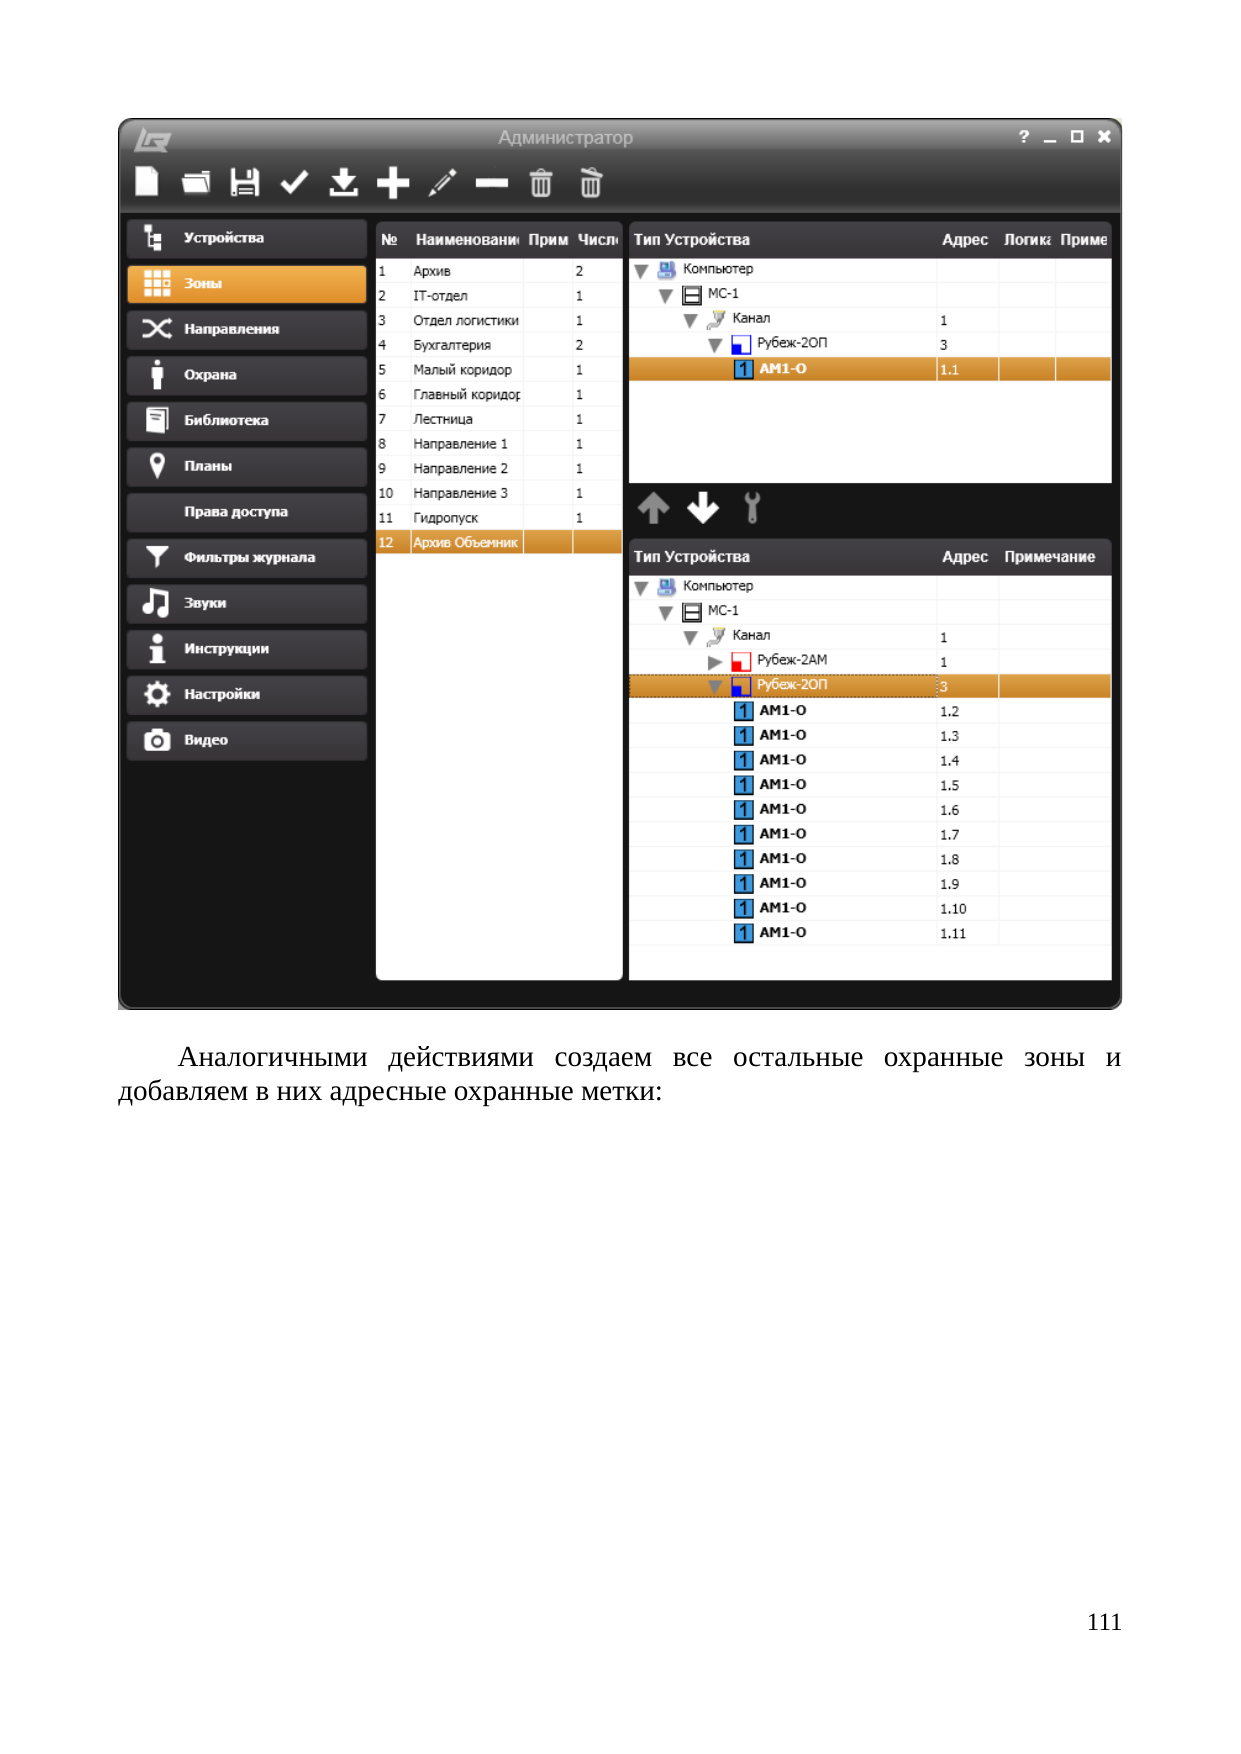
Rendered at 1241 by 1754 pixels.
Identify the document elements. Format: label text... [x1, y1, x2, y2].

picture [118, 118, 1123, 1010]
text Аналогичными действиями создаем все остальные охранные зоны и добавляем в них адресные охранные метки: [118, 1010, 1122, 1106]
